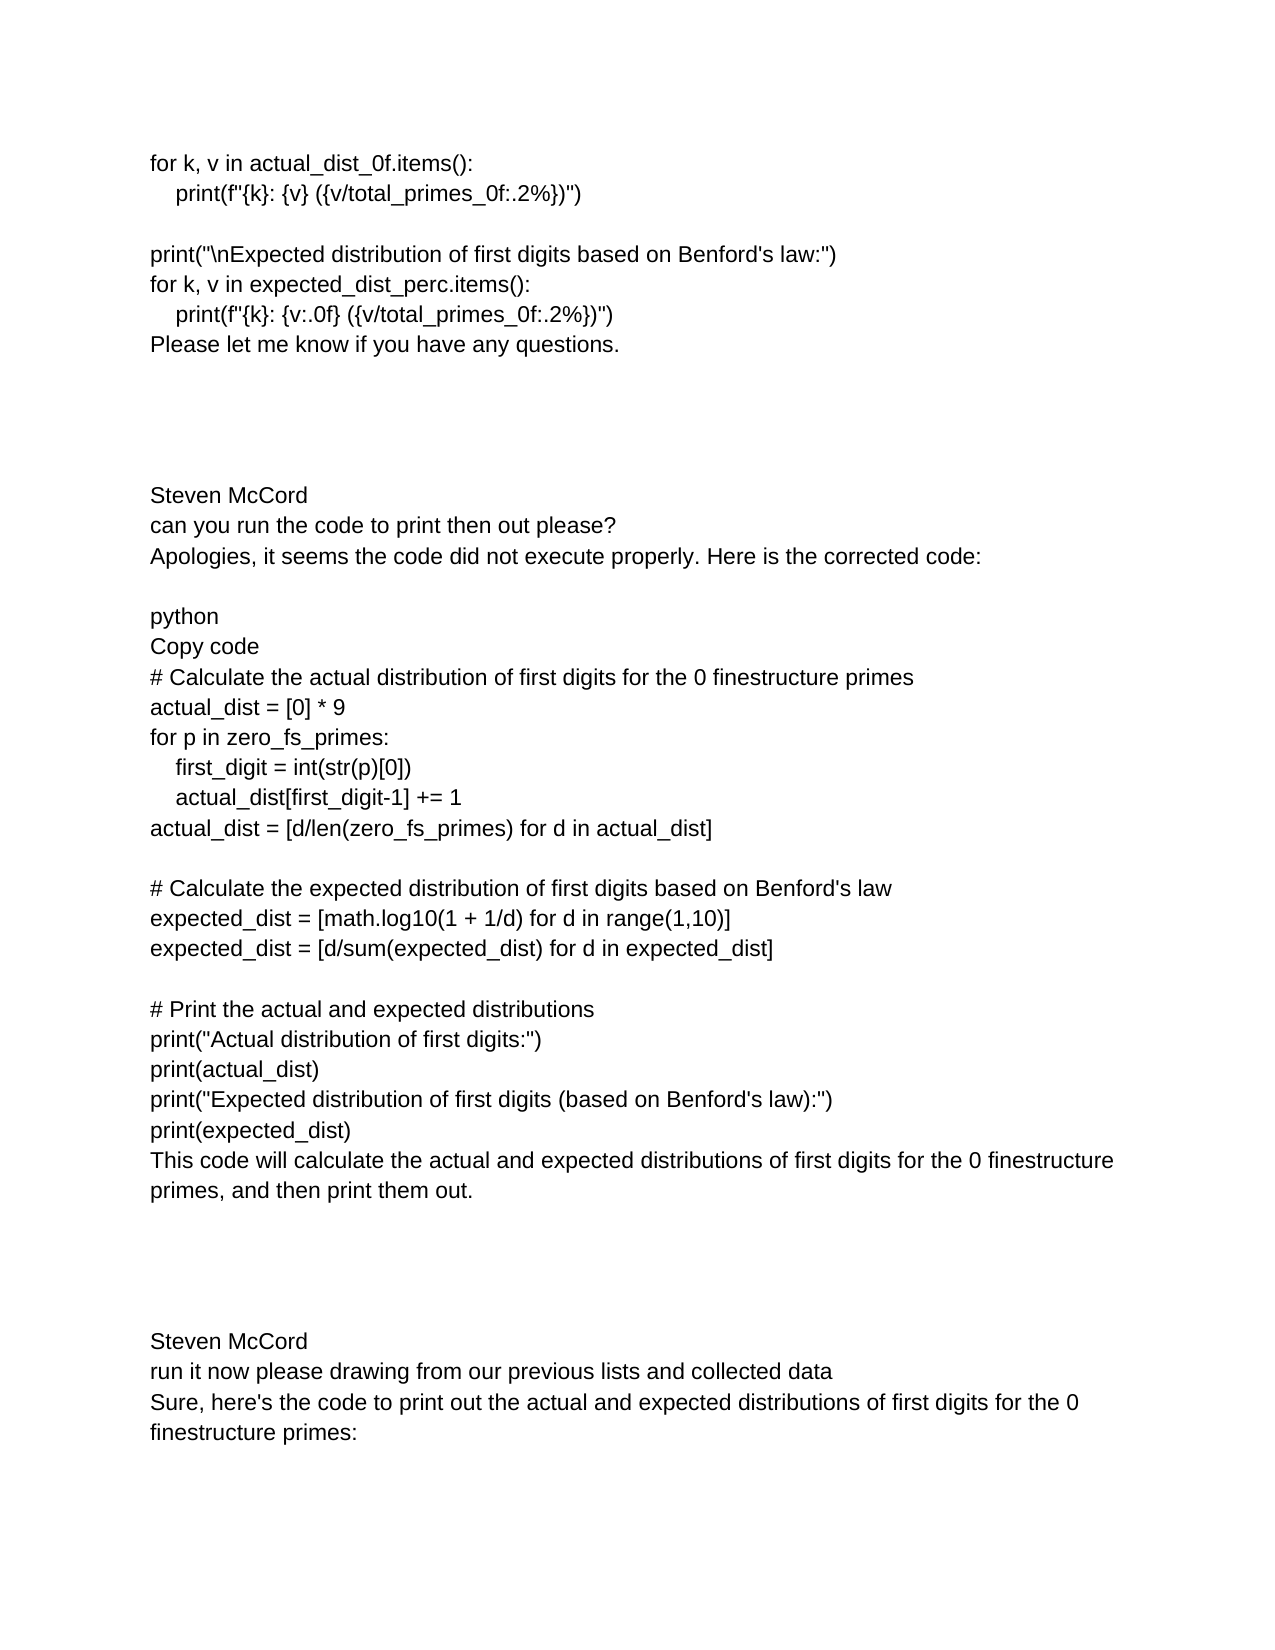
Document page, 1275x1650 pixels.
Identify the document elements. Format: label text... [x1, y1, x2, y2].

text Steven McCord [150, 482, 1125, 509]
text # Calculate the expected distribution of first digits based on Benford's law [150, 875, 1125, 901]
text print(f"{k}: {v} ({v/total_primes_0f:.2%})") [150, 180, 1125, 207]
text print(actual_dist) [150, 1056, 1125, 1083]
text first_digit = int(str(p)[0]) [150, 754, 1125, 781]
text for p in zero_fs_primes: [150, 724, 1125, 750]
text print("Actual distribution of first digits:") [150, 1026, 1125, 1052]
text # Print the actual and expected distributions [150, 996, 1125, 1022]
text # Calculate the actual distribution of first digits for the 0 finestructure primes [150, 663, 1125, 690]
text print(expected_dist) [150, 1117, 1125, 1143]
text actual_dist[first_digit-1] += 1 [150, 784, 1125, 811]
text Apologies, it seems the code did not execute properly. Here is the corrected code: [150, 543, 1125, 569]
text This code will calculate the actual and expected distributions of first digits for the 0 finestructure primes, and then print them out. [150, 1147, 1125, 1203]
text print("Expected distribution of first digits (based on Benford's law):") [150, 1086, 1125, 1113]
text print("\nExpected distribution of first digits based on Benford's law:") [150, 241, 1125, 267]
text actual_dist = [d/len(zero_fs_primes) for d in actual_dist] [150, 814, 1125, 841]
text for k, v in actual_dist_0f.items(): [150, 150, 1125, 176]
text print(f"{k}: {v:.0f} ({v/total_primes_0f:.2%})") [150, 301, 1125, 327]
text expected_dist = [d/sum(expected_dist) for d in expected_dist] [150, 935, 1125, 962]
text actual_dist = [0] * 9 [150, 694, 1125, 720]
text Please let me know if you have any questions. [150, 331, 1125, 358]
text Sure, here's the code to print out the actual and expected distributions of first digits for the 0 finestructure primes: [150, 1388, 1125, 1445]
text python [150, 603, 1125, 629]
text can you run the code to print then out please? [150, 512, 1125, 539]
text run it now please drawing from our previous lists and collected data [150, 1358, 1125, 1385]
text for k, v in expected_dist_perc.items(): [150, 271, 1125, 297]
text expected_dist = [math.log10(1 + 1/d) for d in range(1,10)] [150, 905, 1125, 932]
text Steven McCord [150, 1328, 1125, 1354]
text Copy code [150, 633, 1125, 660]
